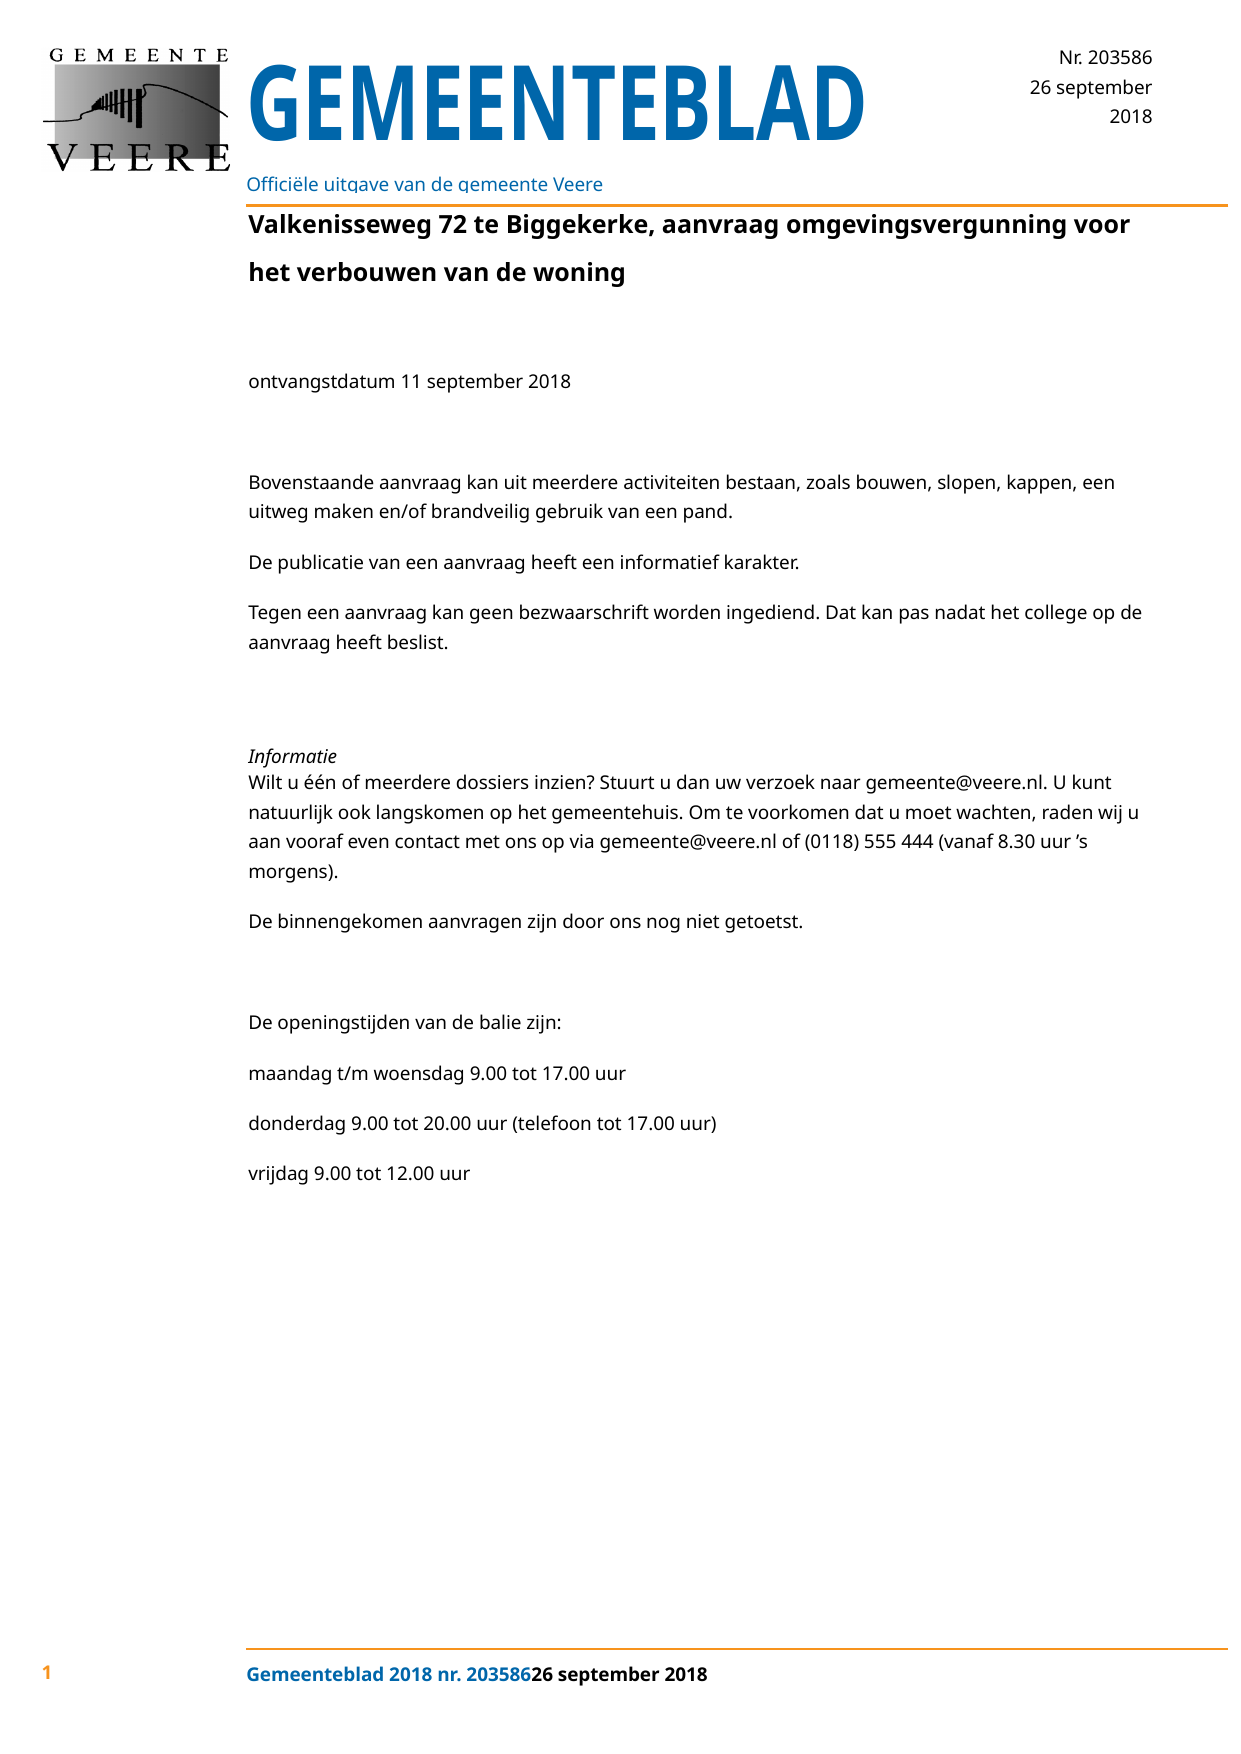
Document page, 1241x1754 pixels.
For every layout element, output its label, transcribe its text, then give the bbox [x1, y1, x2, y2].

text Tegen een aanvraag kan geen bezwaarschrift worden ingediend. Dat kan pas nadat het college op de aanvraag heeft beslist. [248, 599, 1152, 655]
text donderdag 9.00 tot 20.00 uur (telefoon tot 17.00 uur) [248, 1110, 1152, 1136]
text De openingstijden van de balie zijn: [248, 1009, 1152, 1035]
text vrijdag 9.00 tot 12.00 uur [248, 1161, 1152, 1186]
text Wilt u één of meerdere dossiers inzien? Stuurt u dan uw verzoek naar gemeente@veere.nl. U kunt natuurlijk ook langskomen op het gemeentehuis. Om te voorkomen dat u moet wachten, raden wij u aan vooraf even contact met ons op via gemeente@veere.nl of (0118) 555 444 (vanaf 8.30 uur ’s morgens). [248, 769, 1152, 884]
text Bovenstaande aanvraag kan uit meerdere activiteiten bestaan, zoals bouwen, slopen, kappen, een uitweg maken en/of brandveilig gebruik van een pand. [248, 469, 1152, 524]
text ontvangstdatum 11 september 2018 [248, 368, 1152, 394]
text De publicatie van een aanvraag heeft een informatief karakter. [248, 549, 1152, 575]
text Informatie [248, 743, 1152, 769]
text maandag t/m woensdag 9.00 tot 17.00 uur [248, 1060, 1152, 1085]
text Valkenisseweg 72 te Biggekerke, aanvraag omgevingsvergunning voor het verbouwen van de woning [248, 207, 1152, 288]
picture [41, 47, 231, 172]
text De binnengekomen aanvragen zijn door ons nog niet getoetst. [248, 908, 1152, 934]
